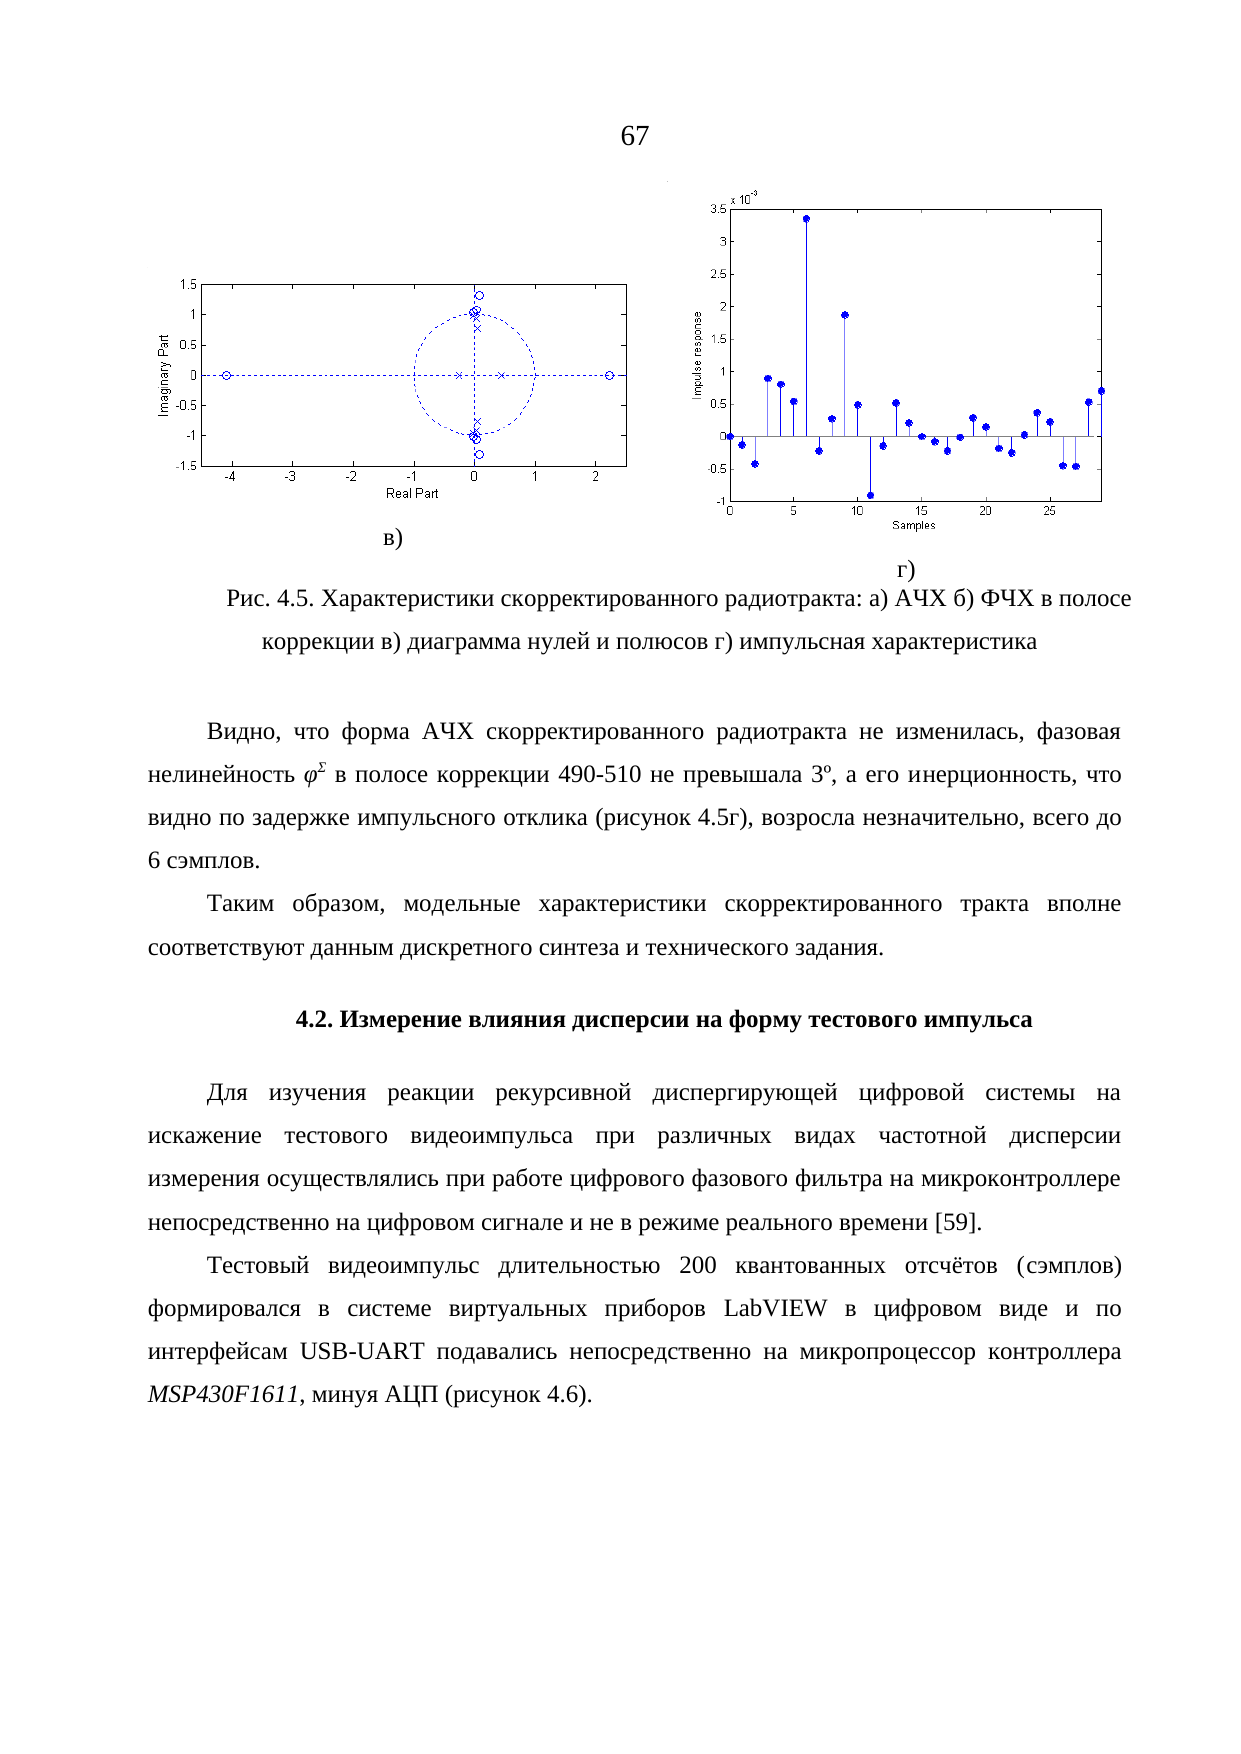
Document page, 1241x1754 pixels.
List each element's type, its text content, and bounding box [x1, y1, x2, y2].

text Тестовый видеоимпульс длительностью 200 квантованных отсчётов (сэмплов) формировался в системе виртуальных приборов LabVIEW в цифровом виде и по интерфейсам USB-UART подавались непосредственно на микропроцессор контроллера MSP430F1611, минуя АЦП (рисунок 4.6). [148, 1250, 1122, 1408]
text Для изучения реакции рекурсивной диспергирующей цифровой системы на искажение тестового видеоимпульса при различных видах частотной дисперсии измерения осуществлялись при работе цифрового фазового фильтра на микроконтроллере непосредственно на цифровом сигнале и не в режиме реального времени [59]. [148, 1077, 1122, 1235]
table_cell Рис. 4.5. Характеристики скорректированного радиотракта: а) АЧХ б) ФЧХ в полосе коррекции в) диаграмма нулей и полюсов г) импульсная характеристика [136, 583, 1163, 655]
picture [147, 267, 639, 508]
table_cell г) [650, 181, 1163, 583]
table_cell в) [136, 181, 649, 583]
subtitle 4.2. Измерение влияния дисперсии на форму тестового импульса [148, 1004, 1122, 1033]
picture [667, 181, 1146, 540]
text Видно, что форма АЧХ скорректированного радиотракта не изменилась, фазовая нелинейность φƩ в полосе коррекции 490-510 не превышала 3º, а его инерционность, что видно по задержке импульсного отклика (рисунок 4.5г), возросла незначительно, всего до 6 сэмплов. [148, 716, 1122, 874]
text Таким образом, модельные характеристики скорректированного тракта вполне соответствуют данным дискретного синтеза и технического задания. [148, 888, 1122, 960]
